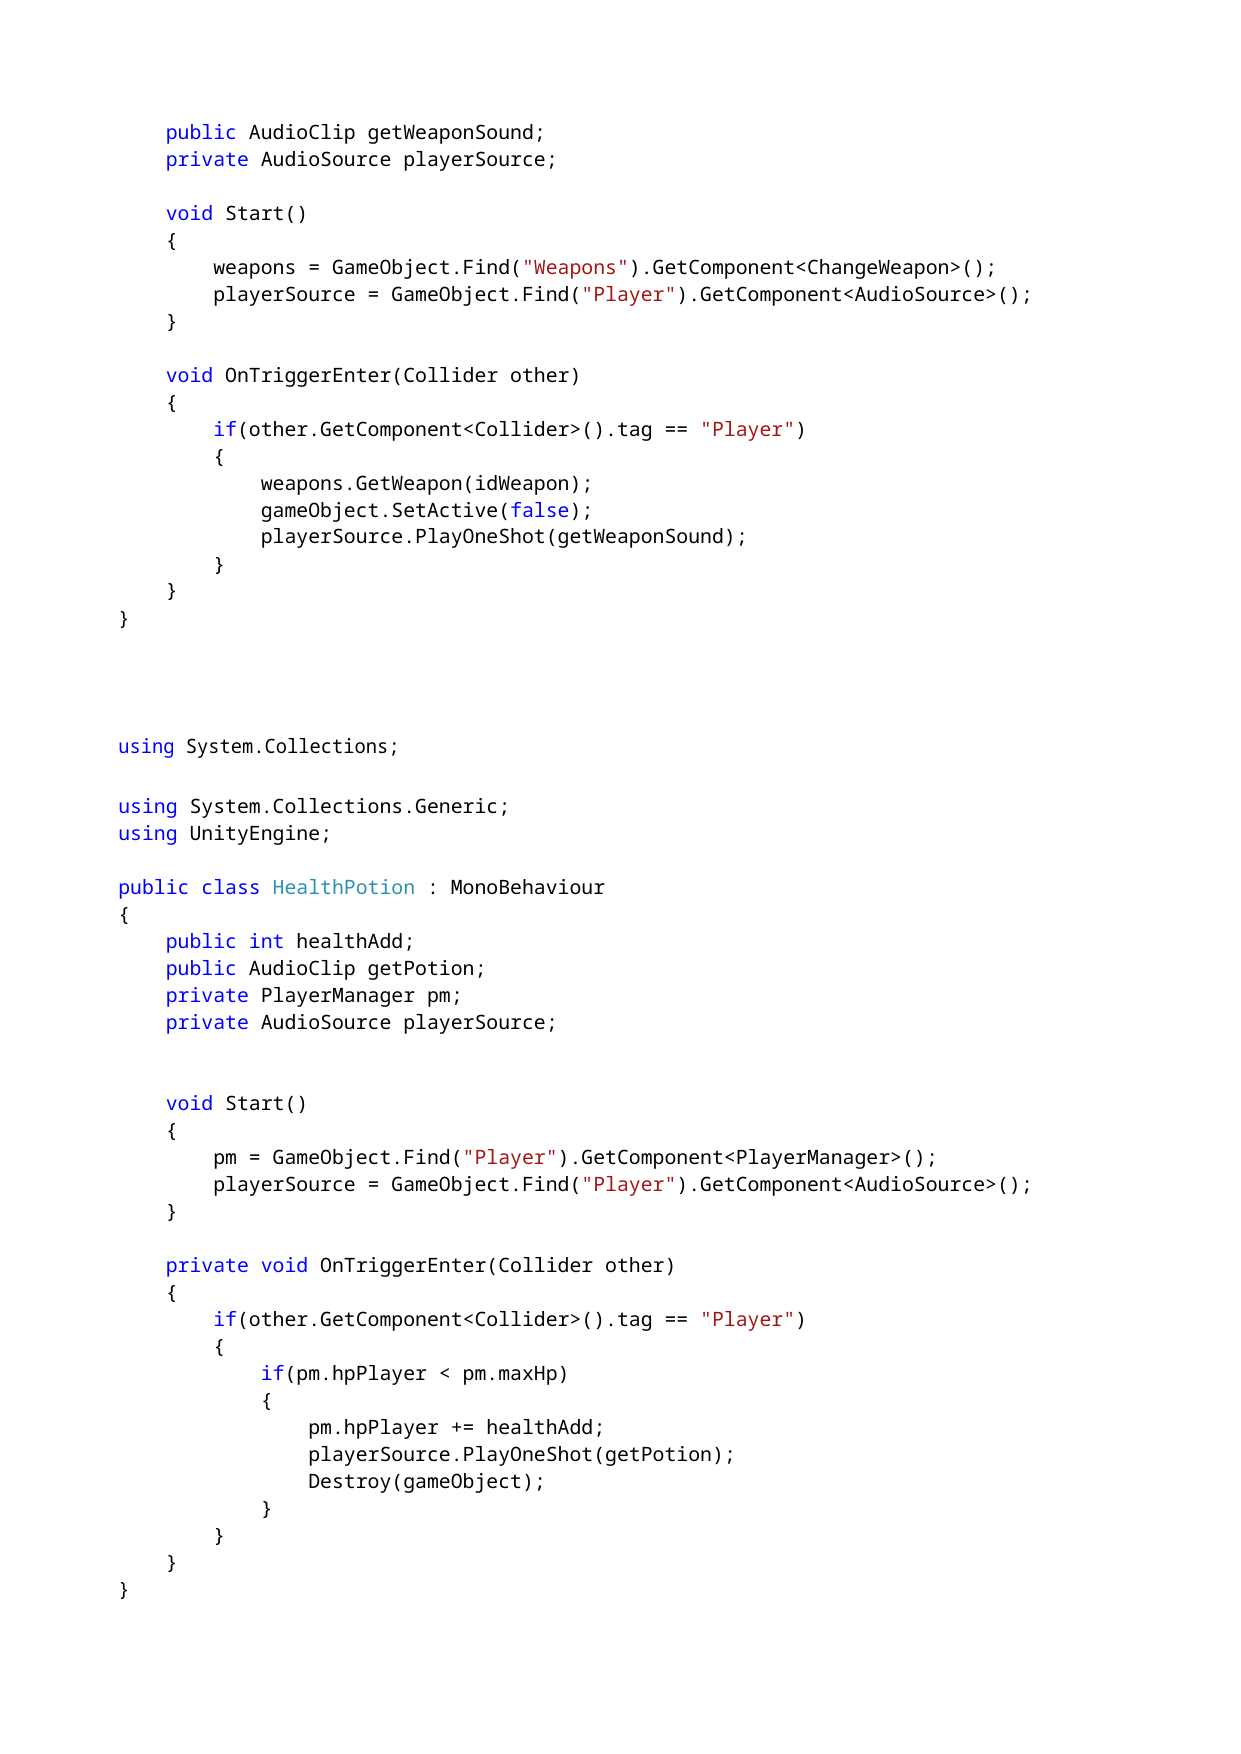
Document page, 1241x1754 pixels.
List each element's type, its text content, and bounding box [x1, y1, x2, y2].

text { [118, 1278, 1122, 1305]
text { [118, 226, 1122, 253]
text } [118, 1548, 1122, 1575]
text playerSource.PlayOneShot(getPotion); [118, 1440, 1122, 1467]
text { [118, 1116, 1122, 1143]
text void Start() [118, 199, 1122, 226]
text public int healthAdd; [118, 927, 1122, 954]
text using UnityEngine; [118, 819, 1122, 847]
text } [118, 1197, 1122, 1224]
text if(other.GetComponent<Collider>().tag == "Player") [118, 415, 1122, 442]
text public class HealthPotion : MonoBehaviour [118, 873, 1122, 901]
text { [118, 1332, 1122, 1359]
text } [118, 604, 1122, 631]
text public AudioClip getPotion; [118, 954, 1122, 981]
text { [118, 1386, 1122, 1413]
text void Start() [118, 1089, 1122, 1116]
text void OnTriggerEnter(Collider other) [118, 361, 1122, 388]
text gameObject.SetActive(false); [118, 496, 1122, 523]
text Destroy(gameObject); [118, 1467, 1122, 1494]
text private PlayerManager pm; [118, 981, 1122, 1008]
text } [118, 1575, 1122, 1602]
text public AudioClip getWeaponSound; [118, 118, 1122, 145]
text private AudioSource playerSource; [118, 1008, 1122, 1035]
text private void OnTriggerEnter(Collider other) [118, 1251, 1122, 1278]
text using System.Collections; [118, 732, 1122, 759]
text } [118, 307, 1122, 334]
text { [118, 388, 1122, 415]
text } [118, 577, 1122, 604]
text playerSource.PlayOneShot(getWeaponSound); [118, 523, 1122, 550]
text if(other.GetComponent<Collider>().tag == "Player") [118, 1305, 1122, 1332]
text weapons = GameObject.Find("Weapons").GetComponent<ChangeWeapon>(); [118, 253, 1122, 280]
text { [118, 901, 1122, 927]
text playerSource = GameObject.Find("Player").GetComponent<AudioSource>(); [118, 1170, 1122, 1197]
text } [118, 550, 1122, 577]
text } [118, 1521, 1122, 1548]
text pm = GameObject.Find("Player").GetComponent<PlayerManager>(); [118, 1143, 1122, 1170]
text playerSource = GameObject.Find("Player").GetComponent<AudioSource>(); [118, 280, 1122, 307]
text pm.hpPlayer += healthAdd; [118, 1413, 1122, 1440]
text { [118, 442, 1122, 469]
text weapons.GetWeapon(idWeapon); [118, 469, 1122, 496]
text if(pm.hpPlayer < pm.maxHp) [118, 1359, 1122, 1386]
text private AudioSource playerSource; [118, 145, 1122, 172]
text } [118, 1494, 1122, 1521]
text using System.Collections.Generic; [118, 793, 1122, 819]
